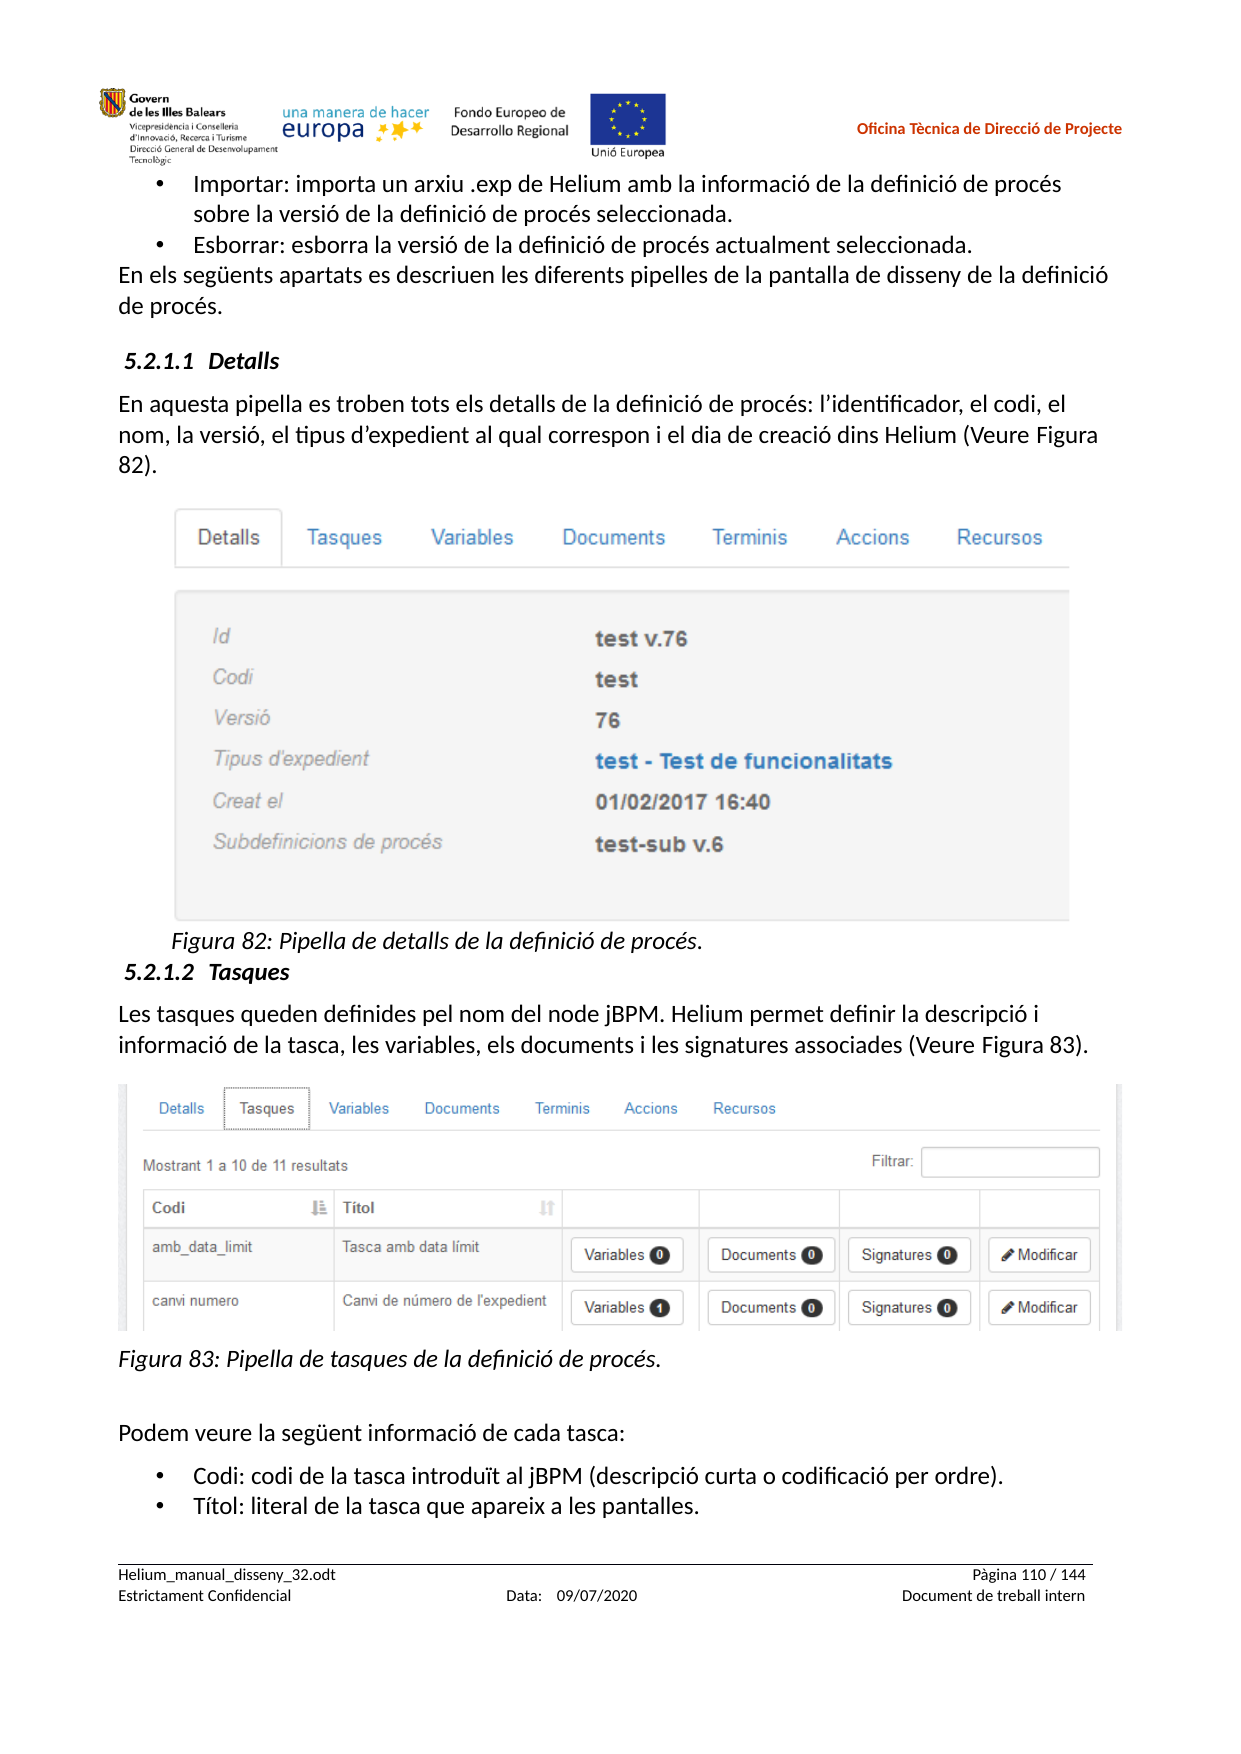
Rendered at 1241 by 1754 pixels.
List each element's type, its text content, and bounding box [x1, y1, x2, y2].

text Les tasques queden definides pel nom del node jBPM. Helium permet definir la descripció i informació de la tasca, les variables, els documents i les signatures associades (Veure Figura 83). [118, 998, 1122, 1059]
picture [171, 505, 1070, 926]
text Figura 83: Pipella de tasques de la definició de procés. [118, 1331, 1122, 1374]
picture [99, 87, 668, 166]
subtitle [171, 492, 1069, 505]
text Podem veure la següent informació de cada tasca: [118, 1417, 1122, 1447]
text En aquesta pipella es troben tots els detalls de la definició de procés: l’identificador, el codi, el nom, la versió, el tipus d’expedient al qual correspon i el dia de creació dins Helium (Veure Figura 82). [118, 388, 1122, 480]
list Títol: literal de la tasca que apareix a les pantalles. [156, 1490, 1122, 1521]
text En els següents apartats es descriuen les diferents pipelles de la pantalla de disseny de la definició de procés. [118, 259, 1122, 321]
picture [118, 1084, 1123, 1331]
subtitle Detalls [118, 346, 1122, 376]
text Figura 82: Pipella de detalls de la definició de procés. [171, 926, 1069, 956]
list Importar: importa un arxiu .exp de Helium amb la informació de la definició de procés sobre la versió de la definició de procés seleccionada. [156, 168, 1122, 229]
list Esborrar: esborra la versió de la definició de procés actualment seleccionada. [156, 229, 1122, 259]
list Codi: codi de la tasca introduït al jBPM (descripció curta o codificació per ordre). [156, 1460, 1122, 1490]
subtitle Tasques [118, 926, 1122, 986]
